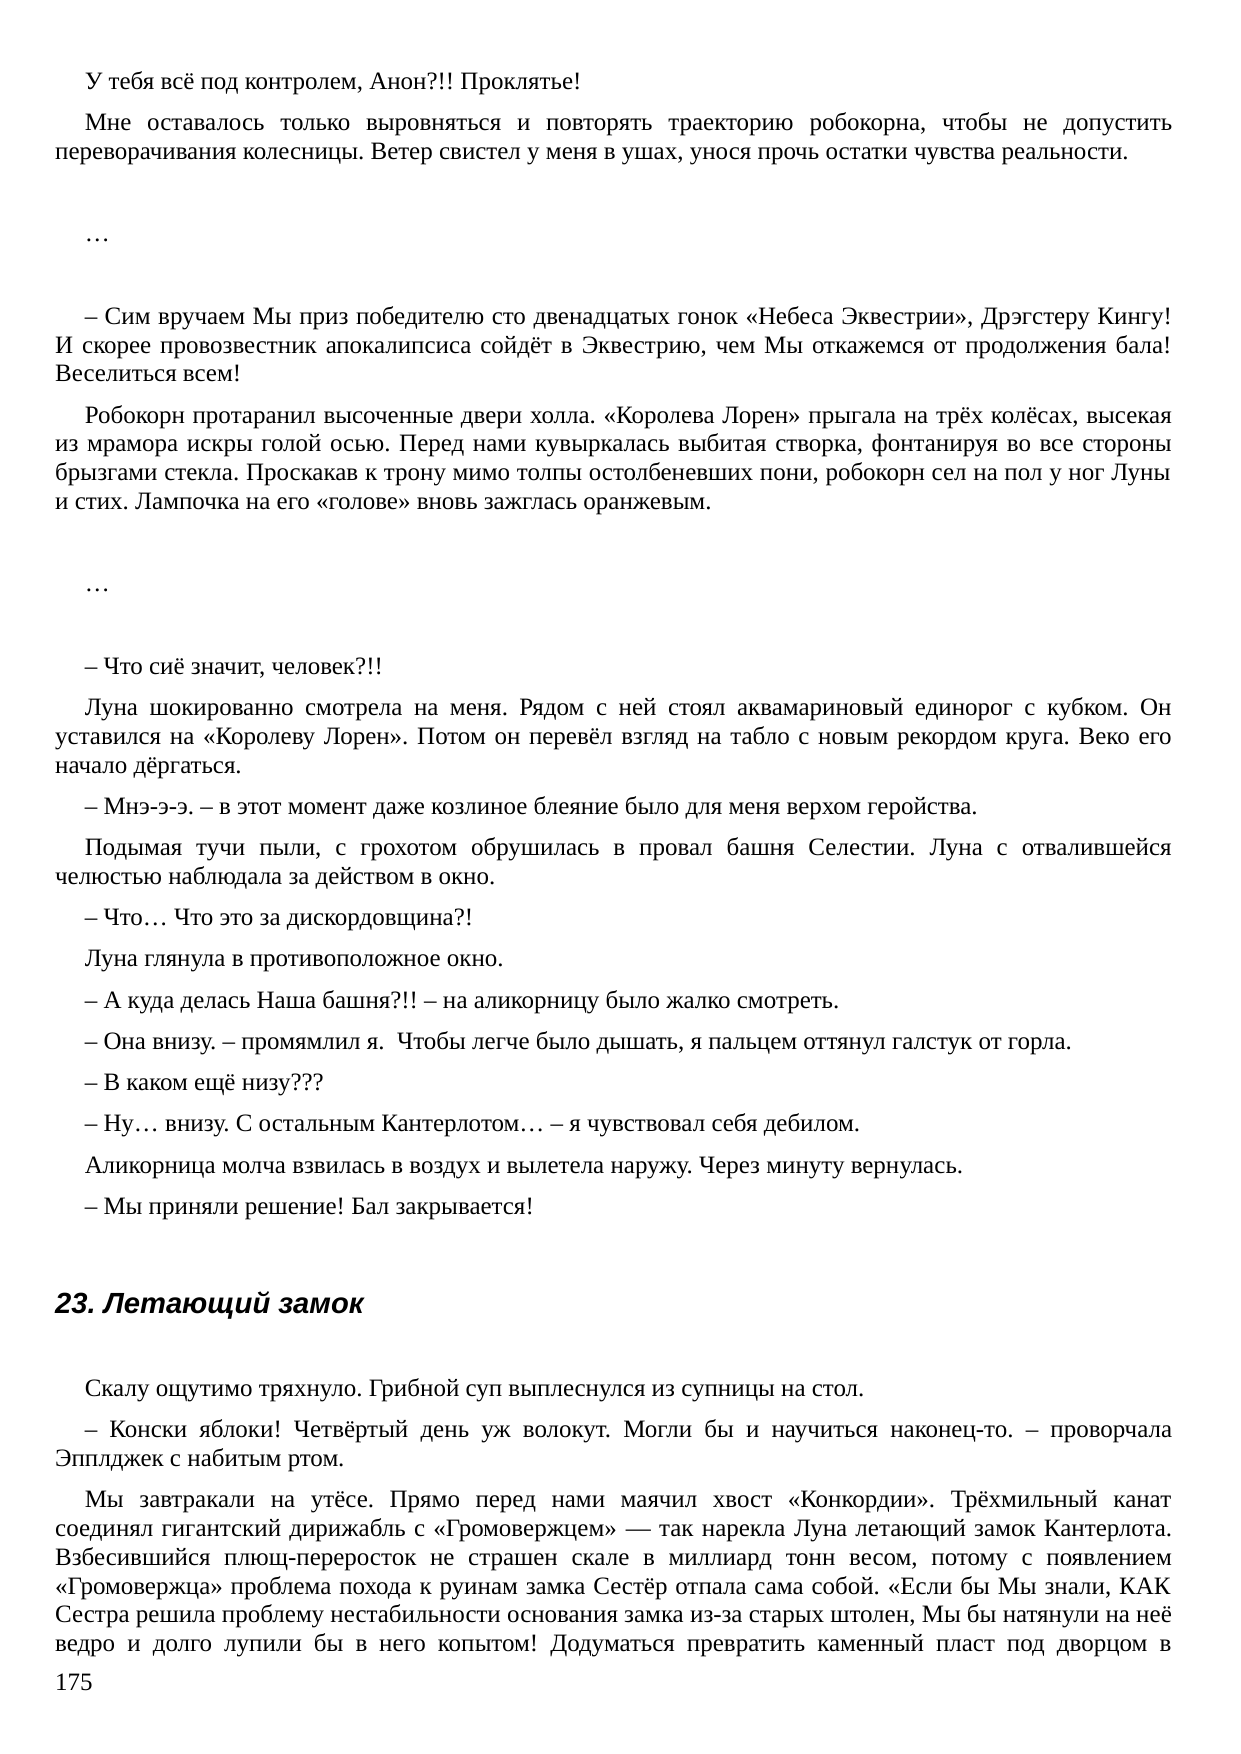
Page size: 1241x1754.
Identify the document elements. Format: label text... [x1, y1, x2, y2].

text – Конски яблоки! Четвёртый день уж волокут. Могли бы и научиться наконец-то. – проворчала Эпплджек с набитым ртом. [55, 1414, 1173, 1472]
text Скалу ощутимо тряхнуло. Грибной суп выплеснулся из супницы на стол. [55, 1373, 1173, 1402]
text – А куда делась Наша башня?!! – на аликорницу было жалко смотреть. [55, 985, 1173, 1013]
text Подымая тучи пыли, с грохотом обрушилась в провал башня Селестии. Луна с отвалившейся челюстью наблюдала за действом в окно. [55, 832, 1173, 890]
text – Мнэ-э-э. – в этот момент даже козлиное блеяние было для меня верхом геройства. [55, 791, 1173, 820]
text … [55, 568, 1173, 597]
text … [55, 218, 1173, 247]
text Мне оставалось только выровняться и повторять траекторию робокорна, чтобы не допустить переворачивания колесницы. Ветер свистел у меня в ушах, унося прочь остатки чувства реальности. [55, 107, 1173, 165]
text У тебя всё под контролем, Анон?!! Проклятье! [55, 66, 1173, 95]
text Робокорн протаранил высоченные двери холла. «Королева Лорен» прыгала на трёх колёсах, высекая из мрамора искры голой осью. Перед нами кувыркалась выбитая створка, фонтанируя во все стороны брызгами стекла. Проскакав к трону мимо толпы остолбеневших пони, робокорн сел на пол у ног Луны и стих. Лампочка на его «голове» вновь зажглась оранжевым. [55, 400, 1173, 515]
subtitle 23. Летающий замок [55, 1286, 1173, 1319]
text Луна шокированно смотрела на меня. Рядом с ней стоял аквамариновый единорог с кубком. Он уставился на «Королеву Лорен». Потом он перевёл взгляд на табло с новым рекордом круга. Веко его начало дёргаться. [55, 692, 1173, 778]
text Луна глянула в противоположное окно. [55, 943, 1173, 972]
text – Мы приняли решение! Бал закрывается! [55, 1191, 1173, 1220]
text – Что… Что это за дискордовщина?! [55, 902, 1173, 931]
text – Сим вручаем Мы приз победителю сто двенадцатых гонок «Небеса Эквестрии», Дрэгстеру Кингу! И скорее провозвестник апокалипсиса сойдёт в Эквестрию, чем Мы откажемся от продолжения бала! Веселиться всем! [55, 301, 1173, 387]
text Мы завтракали на утёсе. Прямо перед нами маячил хвост «Конкордии». Трёхмильный канат соединял гигантский дирижабль с «Громовержцем» — так нарекла Луна летающий замок Кантерлота. Взбесившийся плющ-переросток не страшен скале в миллиард тонн весом, потому с появлением «Громовержца» проблема похода к руинам замка Сестёр отпала сама собой. «Если бы Мы знали, КАК Сестра решила проблему нестабильности основания замка из-за старых штолен, Мы бы натянули на неё ведро и долго лупили бы в него копытом! Додуматься превратить каменный пласт под дворцом в [55, 1484, 1173, 1657]
text – В каком ещё низу??? [55, 1067, 1173, 1096]
text – Она внизу. – промямлил я. Чтобы легче было дышать, я пальцем оттянул галстук от горла. [55, 1026, 1173, 1055]
text Аликорница молча взвилась в воздух и вылетела наружу. Через минуту вернулась. [55, 1150, 1173, 1178]
text – Ну… внизу. С остальным Кантерлотом… – я чувствовал себя дебилом. [55, 1108, 1173, 1137]
text – Что сиё значит, человек?!! [55, 651, 1173, 680]
